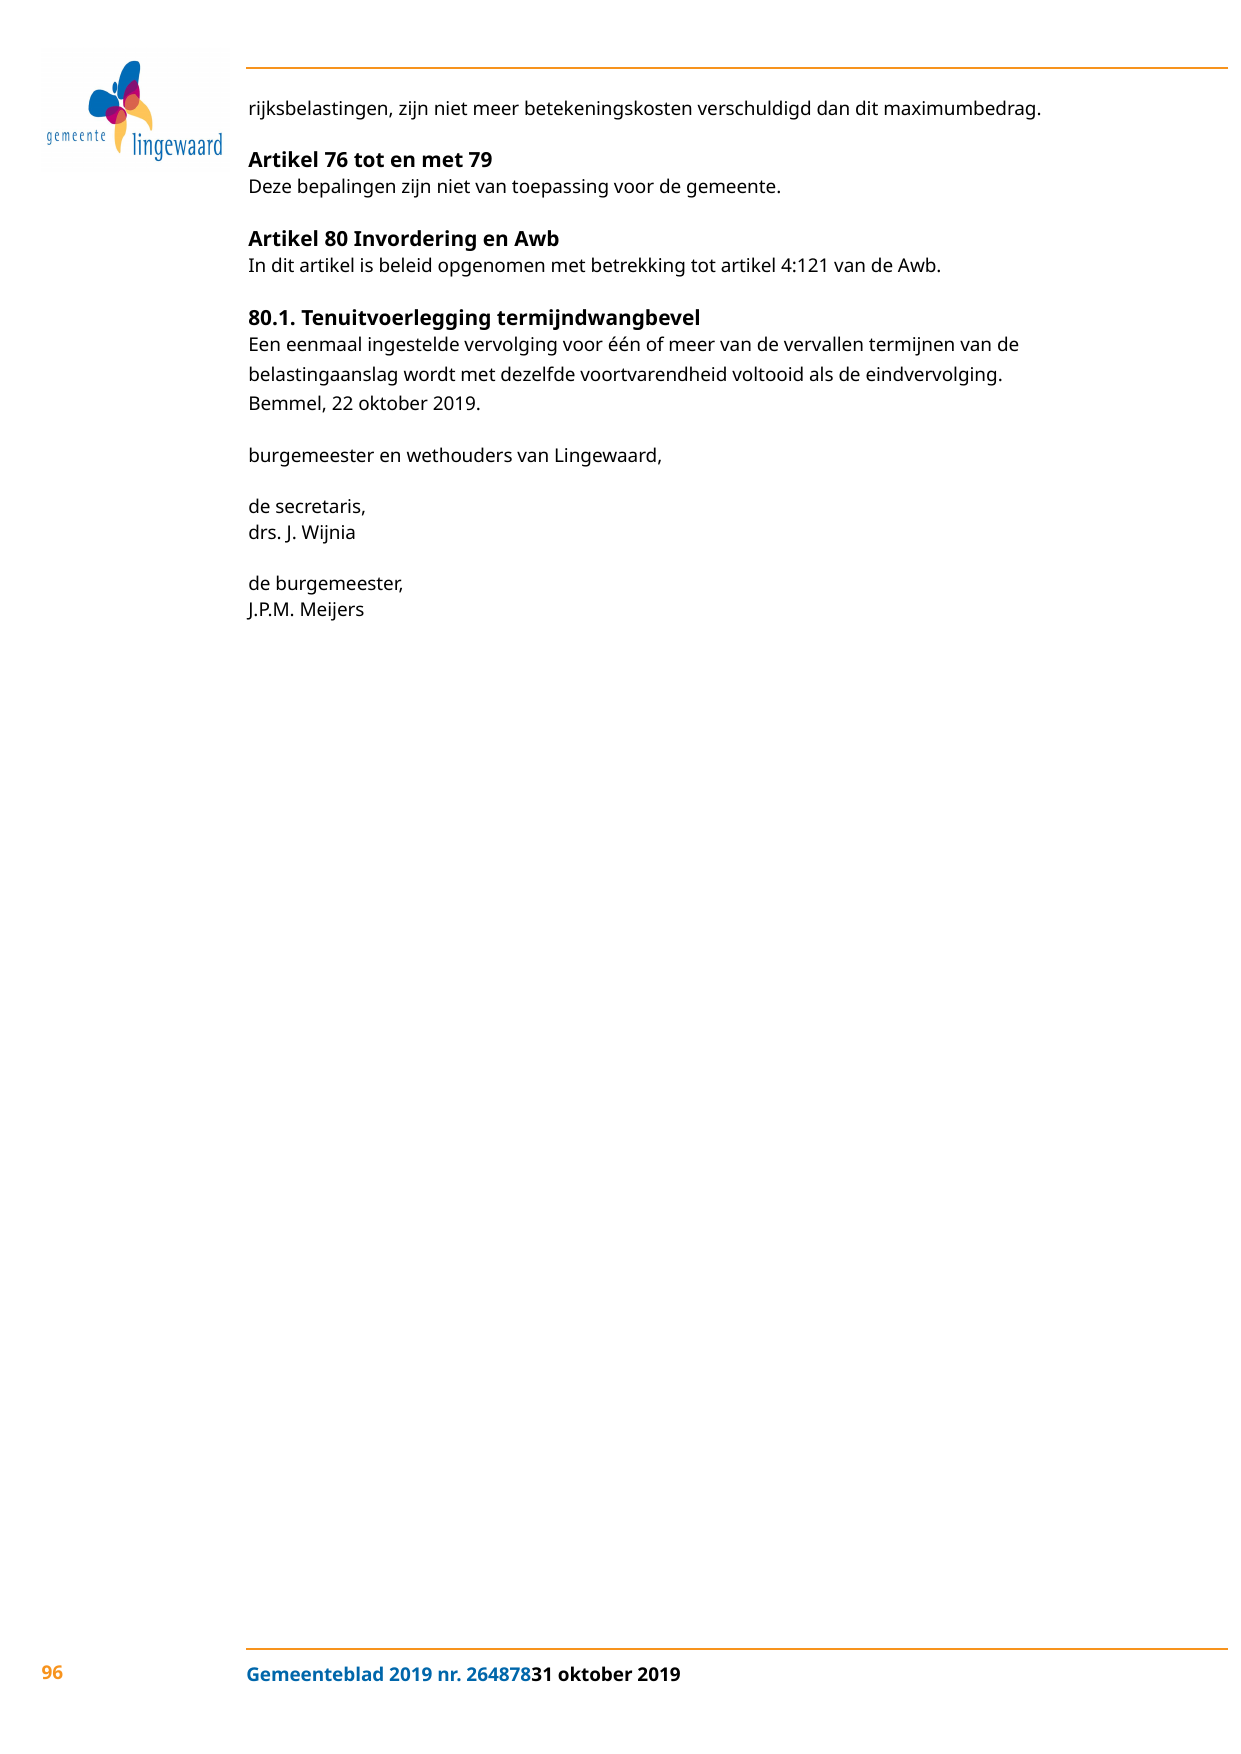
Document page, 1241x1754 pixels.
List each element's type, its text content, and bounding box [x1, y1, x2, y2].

picture [41, 47, 231, 172]
text Artikel 76 tot en met 79 [248, 145, 1152, 174]
text de burgemeester, [248, 571, 1152, 596]
text drs. J. Wijnia [248, 519, 1152, 545]
text Artikel 80 Invordering en Awb [248, 224, 1152, 252]
text rijksbelastingen, zijn niet meer betekeningskosten verschuldigd dan dit maximumbedrag. [248, 95, 1152, 121]
text 80.1. Tenuitvoerlegging termijndwangbevel [248, 303, 1152, 331]
text J.P.M. Meijers [248, 596, 1152, 622]
text Bemmel, 22 oktober 2019. [248, 391, 1152, 416]
text Deze bepalingen zijn niet van toepassing voor de gemeente. [248, 174, 1152, 199]
text burgemeester en wethouders van Lingewaard, [248, 442, 1152, 468]
text de secretaris, [248, 493, 1152, 519]
text In dit artikel is beleid opgenomen met betrekking tot artikel 4:121 van de Awb. [248, 252, 1152, 278]
text Een eenmaal ingestelde vervolging voor één of meer van de vervallen termijnen van de belastingaanslag wordt met dezelfde voortvarendheid voltooid als de eindvervolging. [248, 331, 1152, 387]
